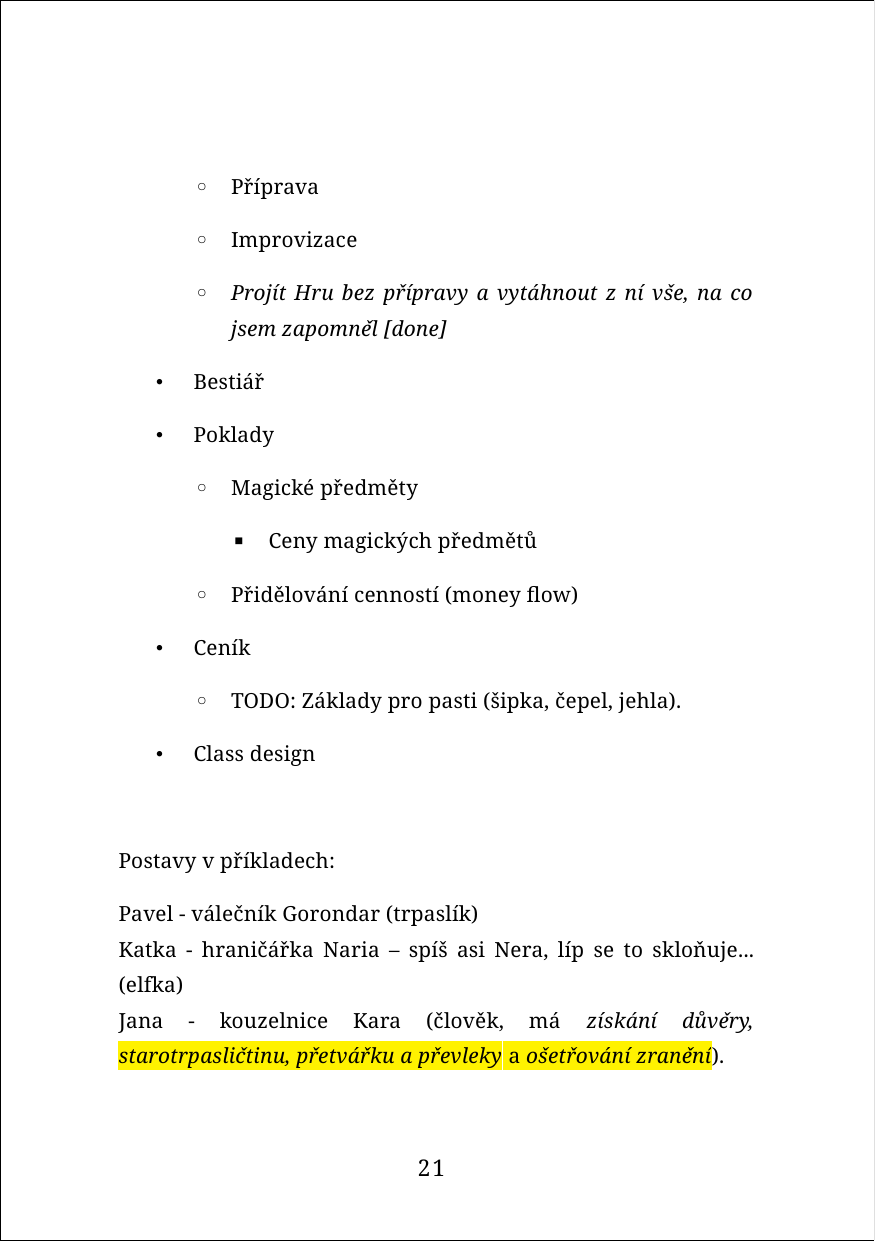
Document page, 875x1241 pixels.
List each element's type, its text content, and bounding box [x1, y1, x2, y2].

list Přidělování cenností (money flow) [193, 580, 756, 608]
list Bestiář [156, 367, 756, 395]
list Improvizace [193, 225, 756, 253]
list Projít Hru bez přípravy a vytáhnout z ní vše, na co jsem zapomněl [done] [193, 278, 756, 342]
text Pavel - válečník Gorondar (trpaslík) Katka - hraničářka Naria – spíš asi Nera, líp se to skloňuje... (elfka) Jana - kouzelnice Kara (člověk, má získání důvěry, starotrpasličtinu, přetvářku a převleky a ošetřování zranění). [118, 899, 756, 1070]
list Ceny magických předmětů [231, 527, 756, 555]
list Magické předměty [193, 473, 756, 502]
list Poklady [156, 420, 756, 449]
list Ceník [156, 633, 756, 662]
list Class design [156, 739, 756, 768]
text Postavy v příkladech: [118, 846, 756, 874]
list Příprava [193, 172, 756, 200]
list TODO: Základy pro pasti (šipka, čepel, jehla). [193, 686, 756, 715]
